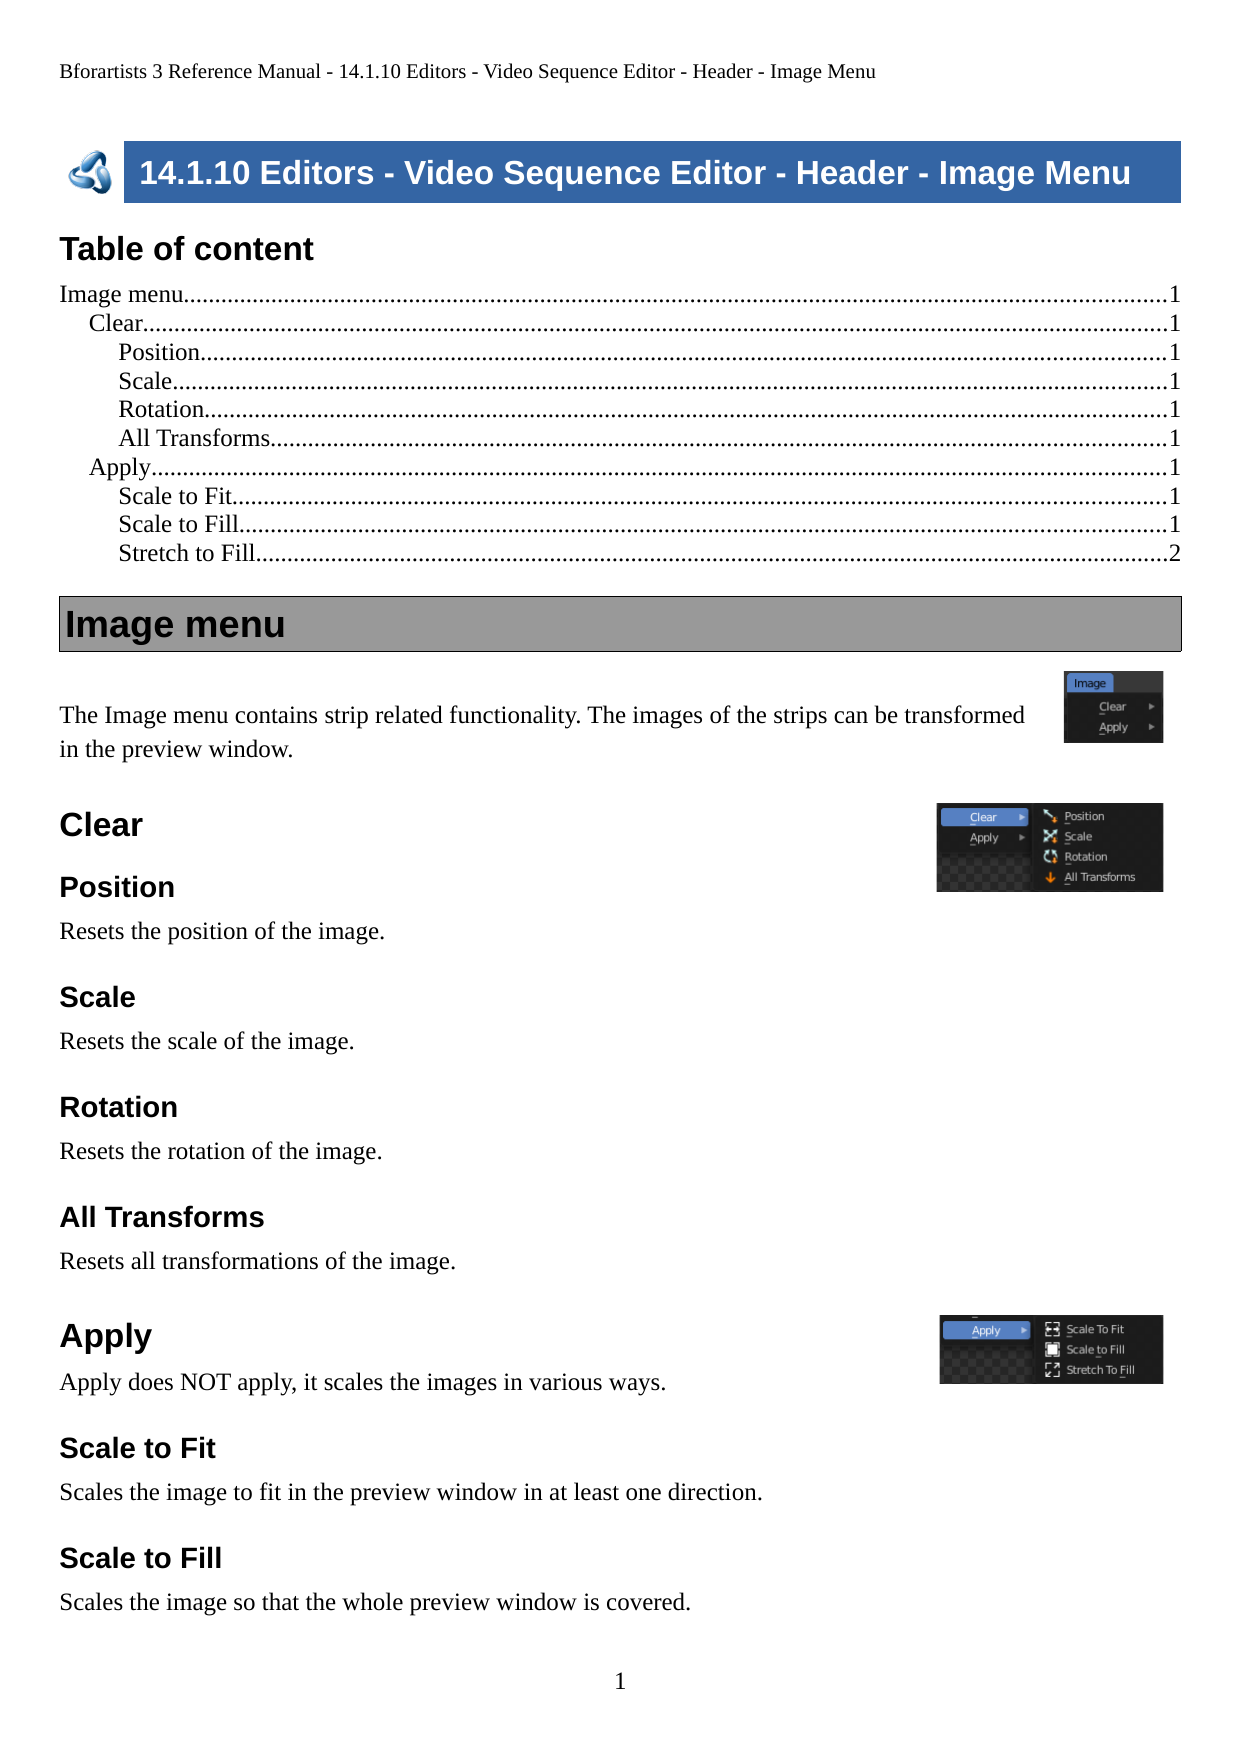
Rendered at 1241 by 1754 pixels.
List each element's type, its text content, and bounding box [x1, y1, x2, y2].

text Stretch to Fill 2 [118, 538, 1181, 567]
subtitle Scale to Fill [59, 1541, 1181, 1574]
text Resets the rotation of the image. [59, 1136, 1181, 1165]
text Scale 1 [118, 366, 1181, 394]
text Position 1 [118, 337, 1181, 366]
text Scales the image to fit in the preview window in at least one direction. [59, 1477, 1181, 1506]
picture [65, 147, 114, 197]
text Scale to Fill 1 [118, 509, 1181, 538]
subtitle [1164, 1316, 1181, 1355]
picture [939, 1315, 1164, 1384]
table_header Image menu [60, 597, 1181, 651]
text Clear 1 [88, 308, 1181, 337]
subtitle [1164, 804, 1181, 843]
subtitle Position [59, 870, 1181, 904]
text Resets all transformations of the image. [59, 1246, 1181, 1275]
text Resets the position of the image. [59, 916, 1181, 945]
text Image menu 1 [59, 279, 1181, 308]
subtitle Scale [59, 980, 1181, 1014]
subtitle Table of content [59, 228, 1181, 267]
table_header [59, 141, 124, 203]
text Apply does NOT apply, it scales the images in various ways. [59, 1367, 1181, 1396]
text Resets the scale of the image. [59, 1026, 1181, 1055]
picture [1063, 671, 1164, 743]
table_header 14.1.10 Editors - Video Sequence Editor - Header - Image Menu [124, 141, 1181, 203]
picture [936, 803, 1164, 892]
subtitle Clear [59, 804, 936, 843]
text The Image menu contains strip related functionality. The images of the strips can be transformed in the preview window. [59, 700, 1181, 763]
text Scale to Fit 1 [118, 481, 1181, 509]
subtitle Rotation [59, 1090, 1181, 1124]
subtitle Apply [59, 1316, 939, 1355]
text Apply 1 [88, 452, 1181, 481]
text All Transforms 1 [118, 423, 1181, 452]
subtitle All Transforms [59, 1200, 1181, 1234]
text Scales the image so that the whole preview window is covered. [59, 1587, 1181, 1616]
subtitle Scale to Fit [59, 1431, 1181, 1464]
text Rotation 1 [118, 394, 1181, 423]
